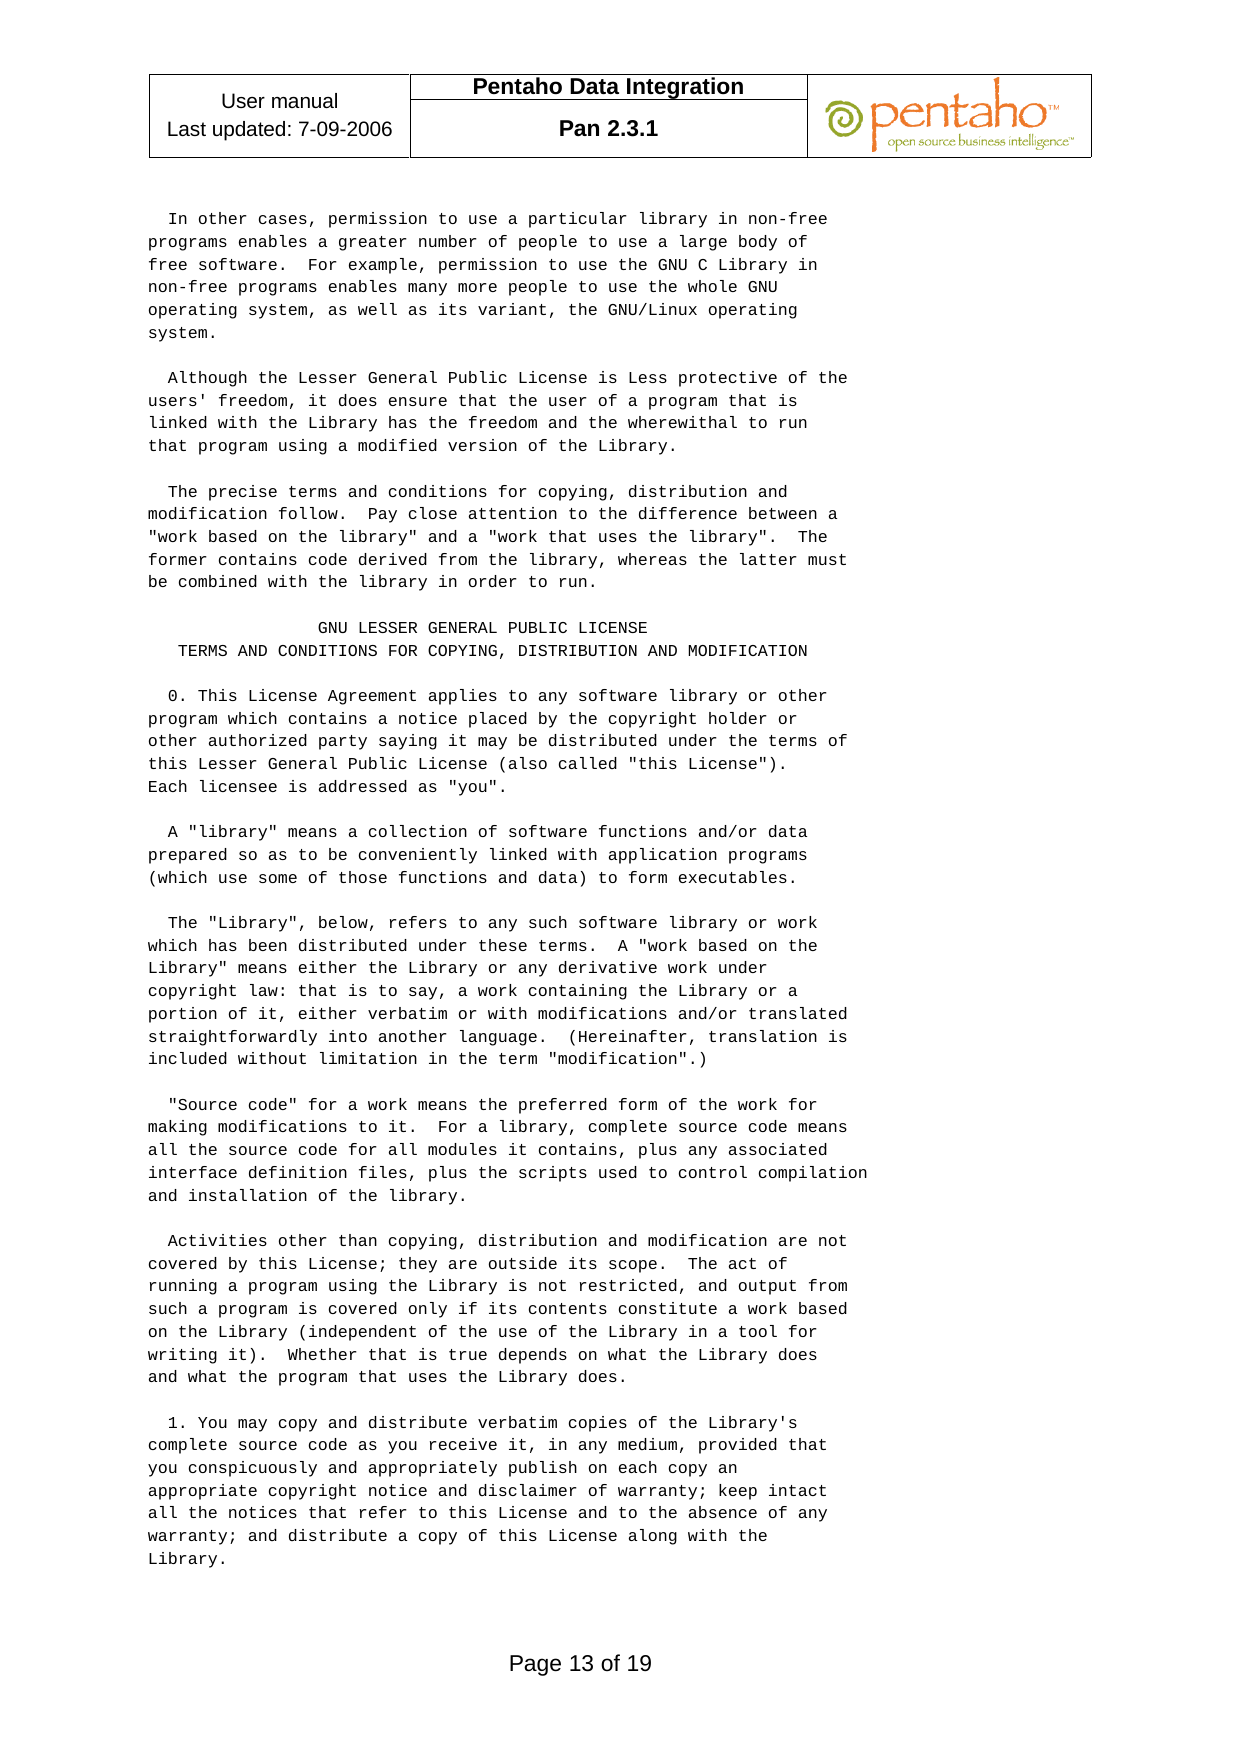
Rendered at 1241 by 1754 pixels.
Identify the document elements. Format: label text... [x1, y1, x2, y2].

text In other cases, permission to use a particular library in non-free programs enables a greater number of people to use a large body of free software. For example, permission to use the GNU C Library in non-free programs enables many more people to use the whole GNU operating system, as well as its variant, the GNU/Linux operating system. Although the Lesser General Public License is Less protective of the users' freedom, it does ensure that the user of a program that is linked with the Library has the freedom and the wherewithal to run that program using a modified version of the Library. The precise terms and conditions for copying, distribution and modification follow. Pay close attention to the difference between a "work based on the library" and a "work that uses the library". The former contains code derived from the library, whereas the latter must be combined with the library in order to run. GNU LESSER GENERAL PUBLIC LICENSE TERMS AND CONDITIONS FOR COPYING, DISTRIBUTION AND MODIFICATION 0. This License Agreement applies to any software library or other program which contains a notice placed by the copyright holder or other authorized party saying it may be distributed under the terms of this Lesser General Public License (also called "this License"). Each licensee is addressed as "you". A "library" means a collection of software functions and/or data prepared so as to be conveniently linked with application programs (which use some of those functions and data) to form executables. The "Library", below, refers to any such software library or work which has been distributed under these terms. A "work based on the Library" means either the Library or any derivative work under copyright law: that is to say, a work containing the Library or a portion of it, either verbatim or with modifications and/or translated straightforwardly into another language. (Hereinafter, translation is included without limitation in the term "modification".) "Source code" for a work means the preferred form of the work for making modifications to it. For a library, complete source code means all the source code for all modules it contains, plus any associated interface definition files, plus the scripts used to control compilation and installation of the library. Activities other than copying, distribution and modification are not covered by this License; they are outside its scope. The act of running a program using the Library is not restricted, and output from such a program is covered only if its contents constitute a work based on the Library (independent of the use of the Library in a tool for writing it). Whether that is true depends on what the Library does and what the program that uses the Library does. 1. You may copy and distribute verbatim copies of the Library's complete source code as you receive it, in any medium, provided that you conspicuously and appropriately publish on each copy an appropriate copyright notice and disclaimer of warranty; keep intact all the notices that refer to this License and to the absence of any warranty; and distribute a copy of this License along with the Library. [148, 188, 1092, 1592]
